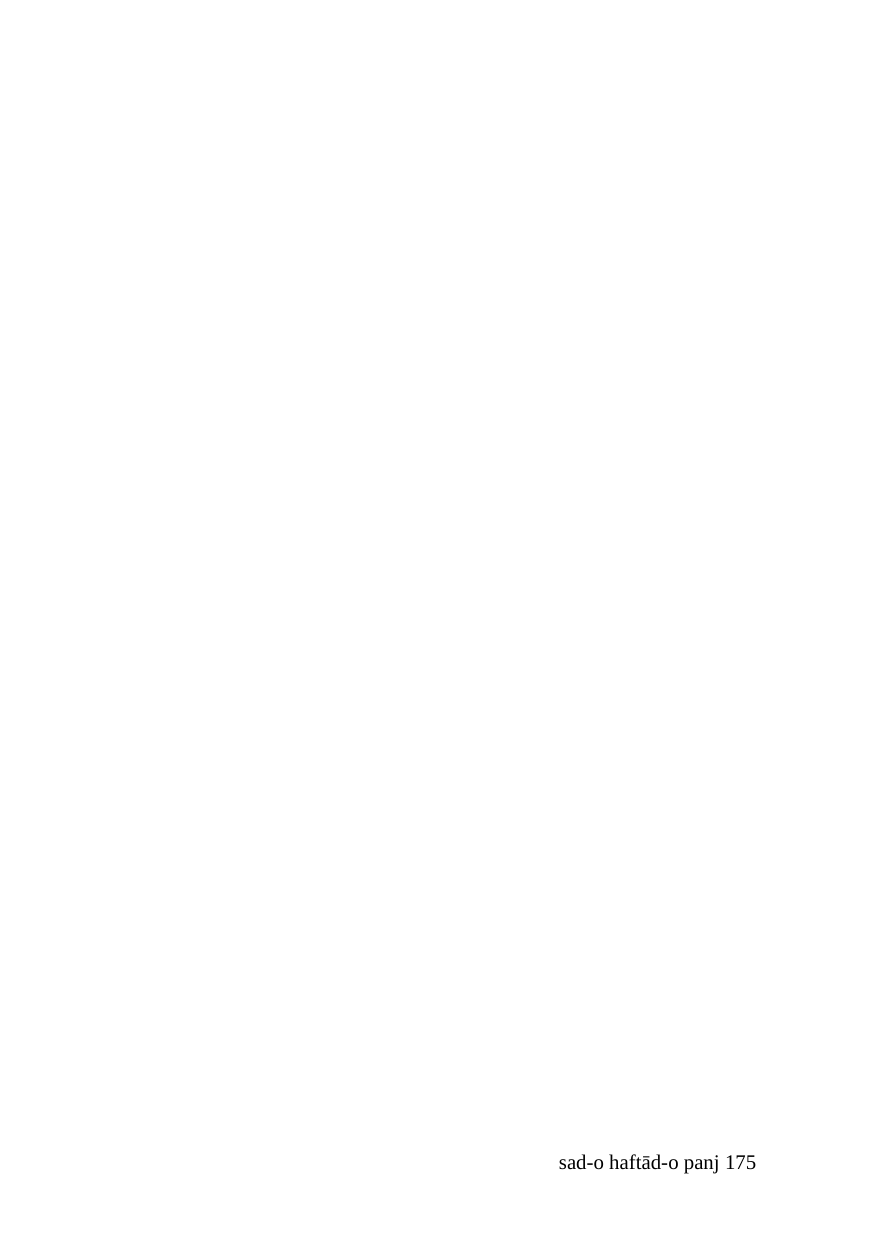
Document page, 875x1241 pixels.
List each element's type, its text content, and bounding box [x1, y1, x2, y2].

text sad-o haftād-o panj 175 [118, 1150, 756, 1174]
